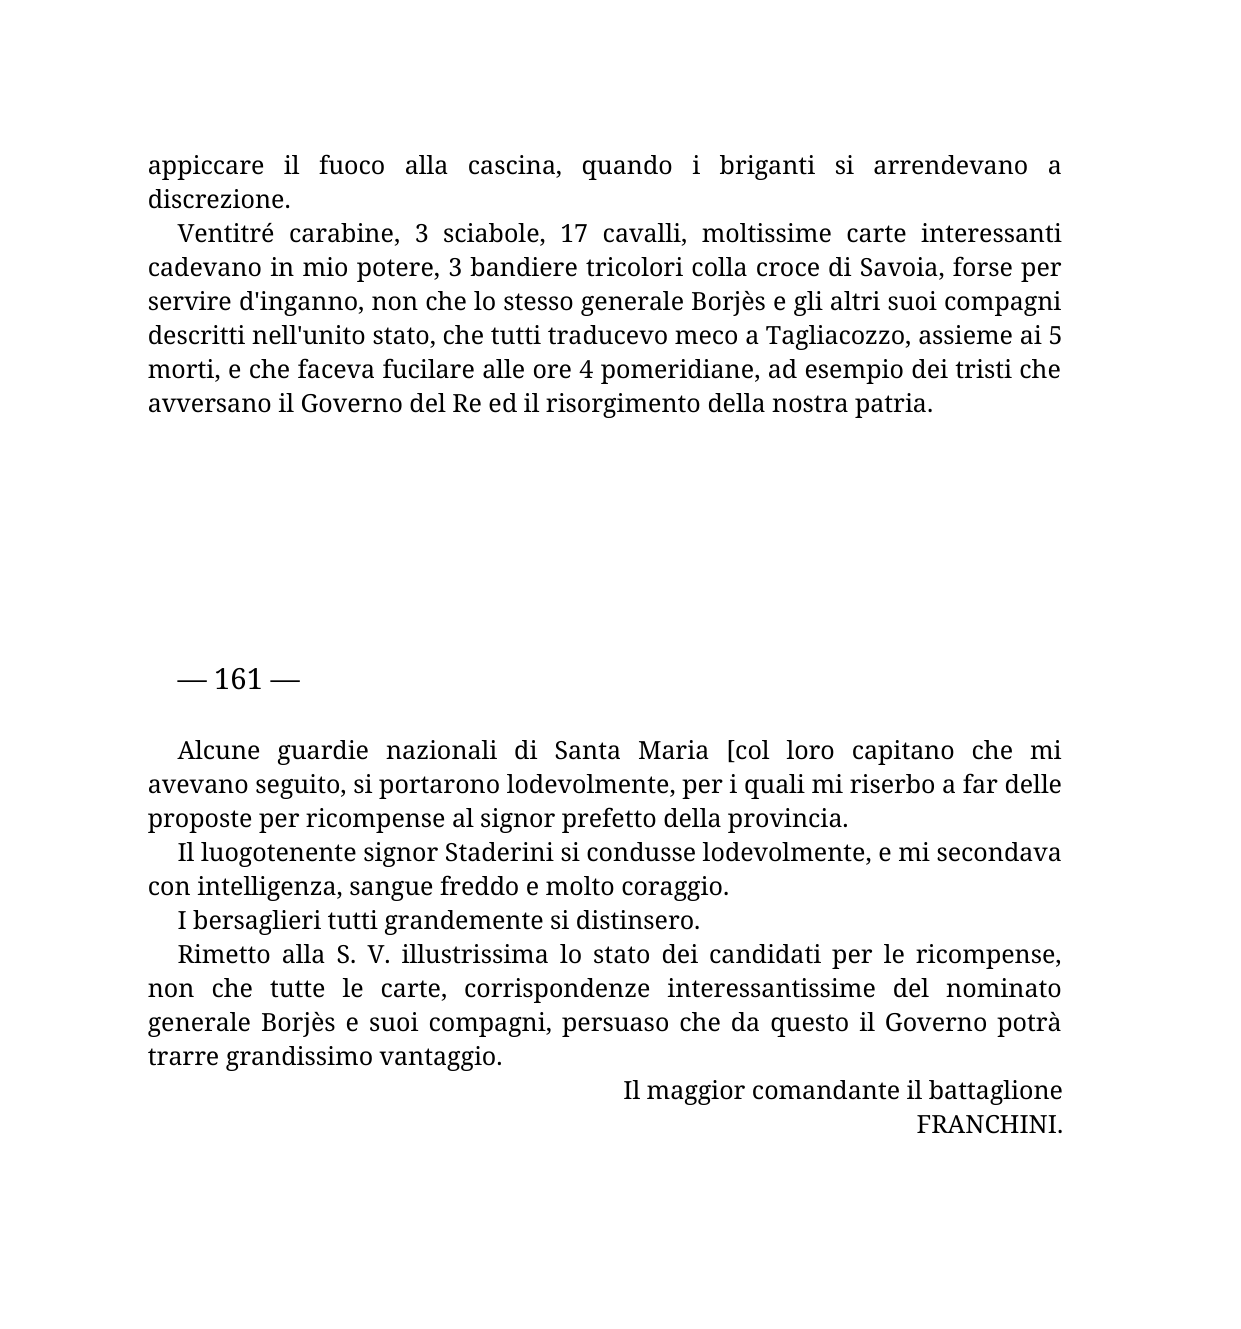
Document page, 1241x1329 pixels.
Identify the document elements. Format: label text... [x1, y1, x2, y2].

text Ventitré carabine, 3 sciabole, 17 cavalli, moltissime carte interessanti cadevano in mio potere, 3 bandiere tricolori colla croce di Savoia, forse per servire d'inganno, non che lo stesso generale Borjès e gli altri suoi compagni descritti nell'unito stato, che tutti traducevo meco a Tagliacozzo, assieme ai 5 morti, e che faceva fucilare alle ore 4 pomeridiane, ad esempio dei tristi che avversano il Governo del Re ed il risorgimento della nostra patria. [148, 216, 1063, 420]
text appiccare il fuoco alla cascina, quando i briganti si arrendevano a discrezione. [148, 148, 1063, 216]
text FRANCHINI. [148, 1107, 1063, 1141]
text — 161 — [148, 658, 1063, 698]
text Alcune guardie nazionali di Santa Maria [col loro capitano che mi avevano seguito, si portarono lodevolmente, per i quali mi riserbo a far delle proposte per ricompense al signor prefetto della provincia. [148, 732, 1063, 834]
text I bersaglieri tutti grandemente si distinsero. [148, 903, 1063, 937]
text Rimetto alla S. V. illustrissima lo stato dei candidati per le ricompense, non che tutte le carte, corrispondenze interessantissime del nominato generale Borjès e suoi compagni, persuaso che da questo il Governo potrà trarre grandissimo vantaggio. [148, 937, 1063, 1073]
text Il luogotenente signor Staderini si condusse lodevolmente, e mi secondava con intelligenza, sangue freddo e molto coraggio. [148, 834, 1063, 903]
text Il maggior comandante il battaglione [148, 1073, 1063, 1107]
